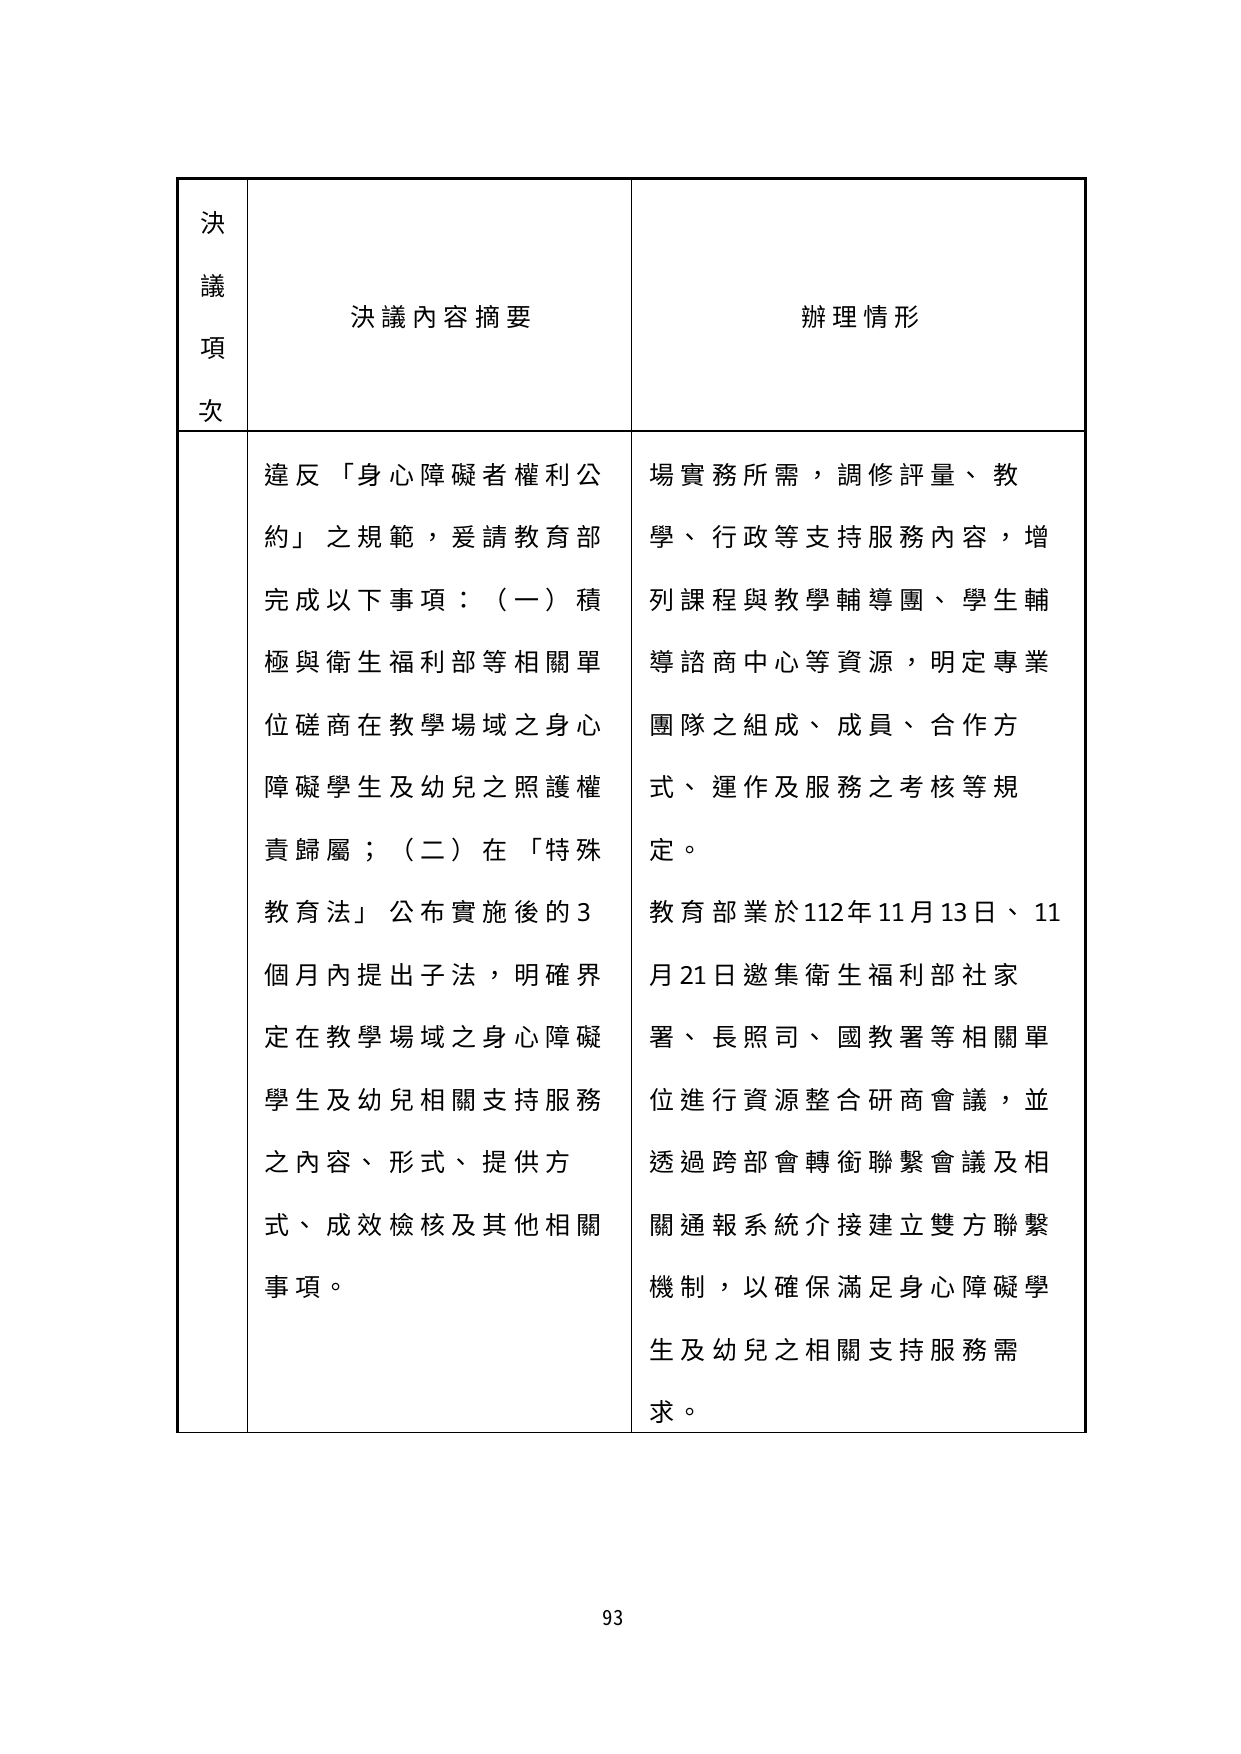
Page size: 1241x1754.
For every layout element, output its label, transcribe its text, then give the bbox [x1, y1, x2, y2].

table_header 決議項次 [179, 180, 247, 430]
table_header 辦理情形 [632, 180, 1084, 430]
table_header 決議內容摘要 [248, 180, 631, 430]
table_cell 場實務所需，調修評量、教學、行政等支持服務內容，增列課程與教學輔導團、學生輔導諮商中心等資源，明定專業團隊之組成、成員、合作方式、運作及服務之考核等規定。 教育部業於112年11月13日、11月21日邀集衛生福利部社家署、長照司、國教署等相關單位進行資源整合研商會議，並透過跨部會轉銜聯繫會議及相關通報系統介接建立雙方聯繫機制，以確保滿足身心障礙學生及幼兒之相關支持服務需求。 [632, 432, 1084, 1432]
table_cell 違反「身心障礙者權利公約」之規範，爰請教育部完成以下事項：（一）積極與衛生福利部等相關單位磋商在教學場域之身心障礙學生及幼兒之照護權責歸屬；（二）在「特殊教育法」公布實施後的3個月內提出子法，明確界定在教學場域之身心障礙學生及幼兒相關支持服務之內容、形式、提供方式、成效檢核及其他相關事項。 [248, 432, 631, 1432]
table_cell [179, 432, 247, 1432]
